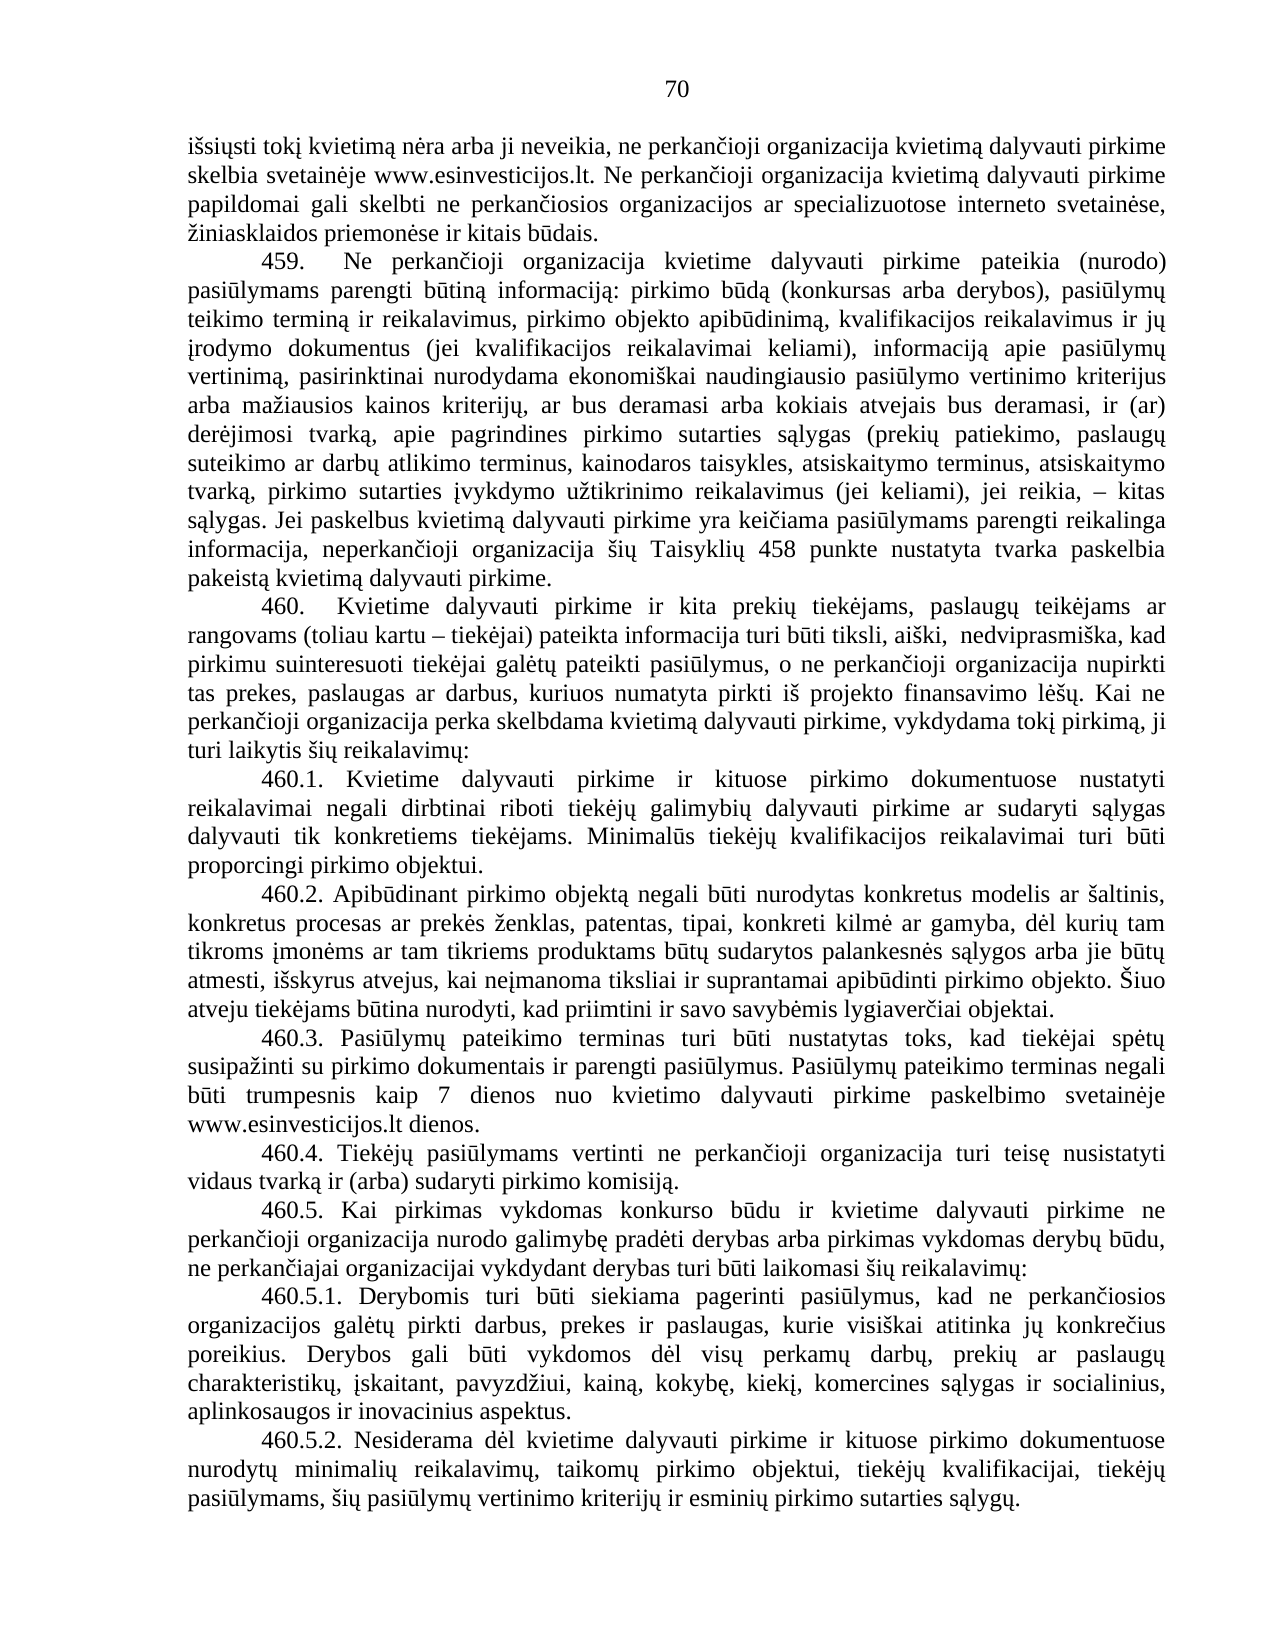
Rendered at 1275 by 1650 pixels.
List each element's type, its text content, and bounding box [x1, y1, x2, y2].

text 460.2. Apibūdinant pirkimo objektą negali būti nurodytas konkretus modelis ar šaltinis, konkretus procesas ar prekės ženklas, patentas, tipai, konkreti kilmė ar gamyba, dėl kurių tam tikroms įmonėms ar tam tikriems produktams būtų sudarytos palankesnės sąlygos arba jie būtų atmesti, išskyrus atvejus, kai neįmanoma tiksliai ir suprantamai apibūdinti pirkimo objekto. Šiuo atveju tiekėjams būtina nurodyti, kad priimtini ir savo savybėmis lygiaverčiai objektai. [187, 879, 1167, 1023]
text 460. Kvietime dalyvauti pirkime ir kita prekių tiekėjams, paslaugų teikėjams ar rangovams (toliau kartu – tiekėjai) pateikta informacija turi būti tiksli, aiški, nedviprasmiška, kad pirkimu suinteresuoti tiekėjai galėtų pateikti pasiūlymus, o ne perkančioji organizacija nupirkti tas prekes, paslaugas ar darbus, kuriuos numatyta pirkti iš projekto finansavimo lėšų. Kai ne perkančioji organizacija perka skelbdama kvietimą dalyvauti pirkime, vykdydama tokį pirkimą, ji turi laikytis šių reikalavimų: [187, 591, 1167, 764]
text 460.1. Kvietime dalyvauti pirkime ir kituose pirkimo dokumentuose nustatyti reikalavimai negali dirbtinai riboti tiekėjų galimybių dalyvauti pirkime ar sudaryti sąlygas dalyvauti tik konkretiems tiekėjams. Minimalūs tiekėjų kvalifikacijos reikalavimai turi būti proporcingi pirkimo objektui. [187, 764, 1167, 879]
text 460.5.1. Derybomis turi būti siekiama pagerinti pasiūlymus, kad ne perkančiosios organizacijos galėtų pirkti darbus, prekes ir paslaugas, kurie visiškai atitinka jų konkrečius poreikius. Derybos gali būti vykdomos dėl visų perkamų darbų, prekių ar paslaugų charakteristikų, įskaitant, pavyzdžiui, kainą, kokybę, kiekį, komercines sąlygas ir socialinius, aplinkosaugos ir inovacinius aspektus. [187, 1281, 1167, 1425]
text 460.5. Kai pirkimas vykdomas konkurso būdu ir kvietime dalyvauti pirkime ne perkančioji organizacija nurodo galimybę pradėti derybas arba pirkimas vykdomas derybų būdu, ne perkančiajai organizacijai vykdydant derybas turi būti laikomasi šių reikalavimų: [187, 1195, 1167, 1281]
text išsiųsti tokį kvietimą nėra arba ji neveikia, ne perkančioji organizacija kvietimą dalyvauti pirkime skelbia svetainėje www.esinvesticijos.lt. Ne perkančioji organizacija kvietimą dalyvauti pirkime papildomai gali skelbti ne perkančiosios organizacijos ar specializuotose interneto svetainėse, žiniasklaidos priemonėse ir kitais būdais. [187, 131, 1167, 246]
text 459. Ne perkančioji organizacija kvietime dalyvauti pirkime pateikia (nurodo) pasiūlymams parengti būtiną informaciją: pirkimo būdą (konkursas arba derybos), pasiūlymų teikimo terminą ir reikalavimus, pirkimo objekto apibūdinimą, kvalifikacijos reikalavimus ir jų įrodymo dokumentus (jei kvalifikacijos reikalavimai keliami), informaciją apie pasiūlymų vertinimą, pasirinktinai nurodydama ekonomiškai naudingiausio pasiūlymo vertinimo kriterijus arba mažiausios kainos kriterijų, ar bus deramasi arba kokiais atvejais bus deramasi, ir (ar) derėjimosi tvarką, apie pagrindines pirkimo sutarties sąlygas (prekių patiekimo, paslaugų suteikimo ar darbų atlikimo terminus, kainodaros taisykles, atsiskaitymo terminus, atsiskaitymo tvarką, pirkimo sutarties įvykdymo užtikrinimo reikalavimus (jei keliami), jei reikia, – kitas sąlygas. Jei paskelbus kvietimą dalyvauti pirkime yra keičiama pasiūlymams parengti reikalinga informacija, neperkančioji organizacija šių Taisyklių 458 punkte nustatyta tvarka paskelbia pakeistą kvietimą dalyvauti pirkime. [187, 246, 1167, 591]
text 460.4. Tiekėjų pasiūlymams vertinti ne perkančioji organizacija turi teisę nusistatyti vidaus tvarką ir (arba) sudaryti pirkimo komisiją. [187, 1138, 1167, 1195]
text 460.3. Pasiūlymų pateikimo terminas turi būti nustatytas toks, kad tiekėjai spėtų susipažinti su pirkimo dokumentais ir parengti pasiūlymus. Pasiūlymų pateikimo terminas negali būti trumpesnis kaip 7 dienos nuo kvietimo dalyvauti pirkime paskelbimo svetainėje www.esinvesticijos.lt dienos. [187, 1023, 1167, 1138]
text 460.5.2. Nesiderama dėl kvietime dalyvauti pirkime ir kituose pirkimo dokumentuose nurodytų minimalių reikalavimų, taikomų pirkimo objektui, tiekėjų kvalifikacijai, tiekėjų pasiūlymams, šių pasiūlymų vertinimo kriterijų ir esminių pirkimo sutarties sąlygų. [187, 1425, 1167, 1511]
